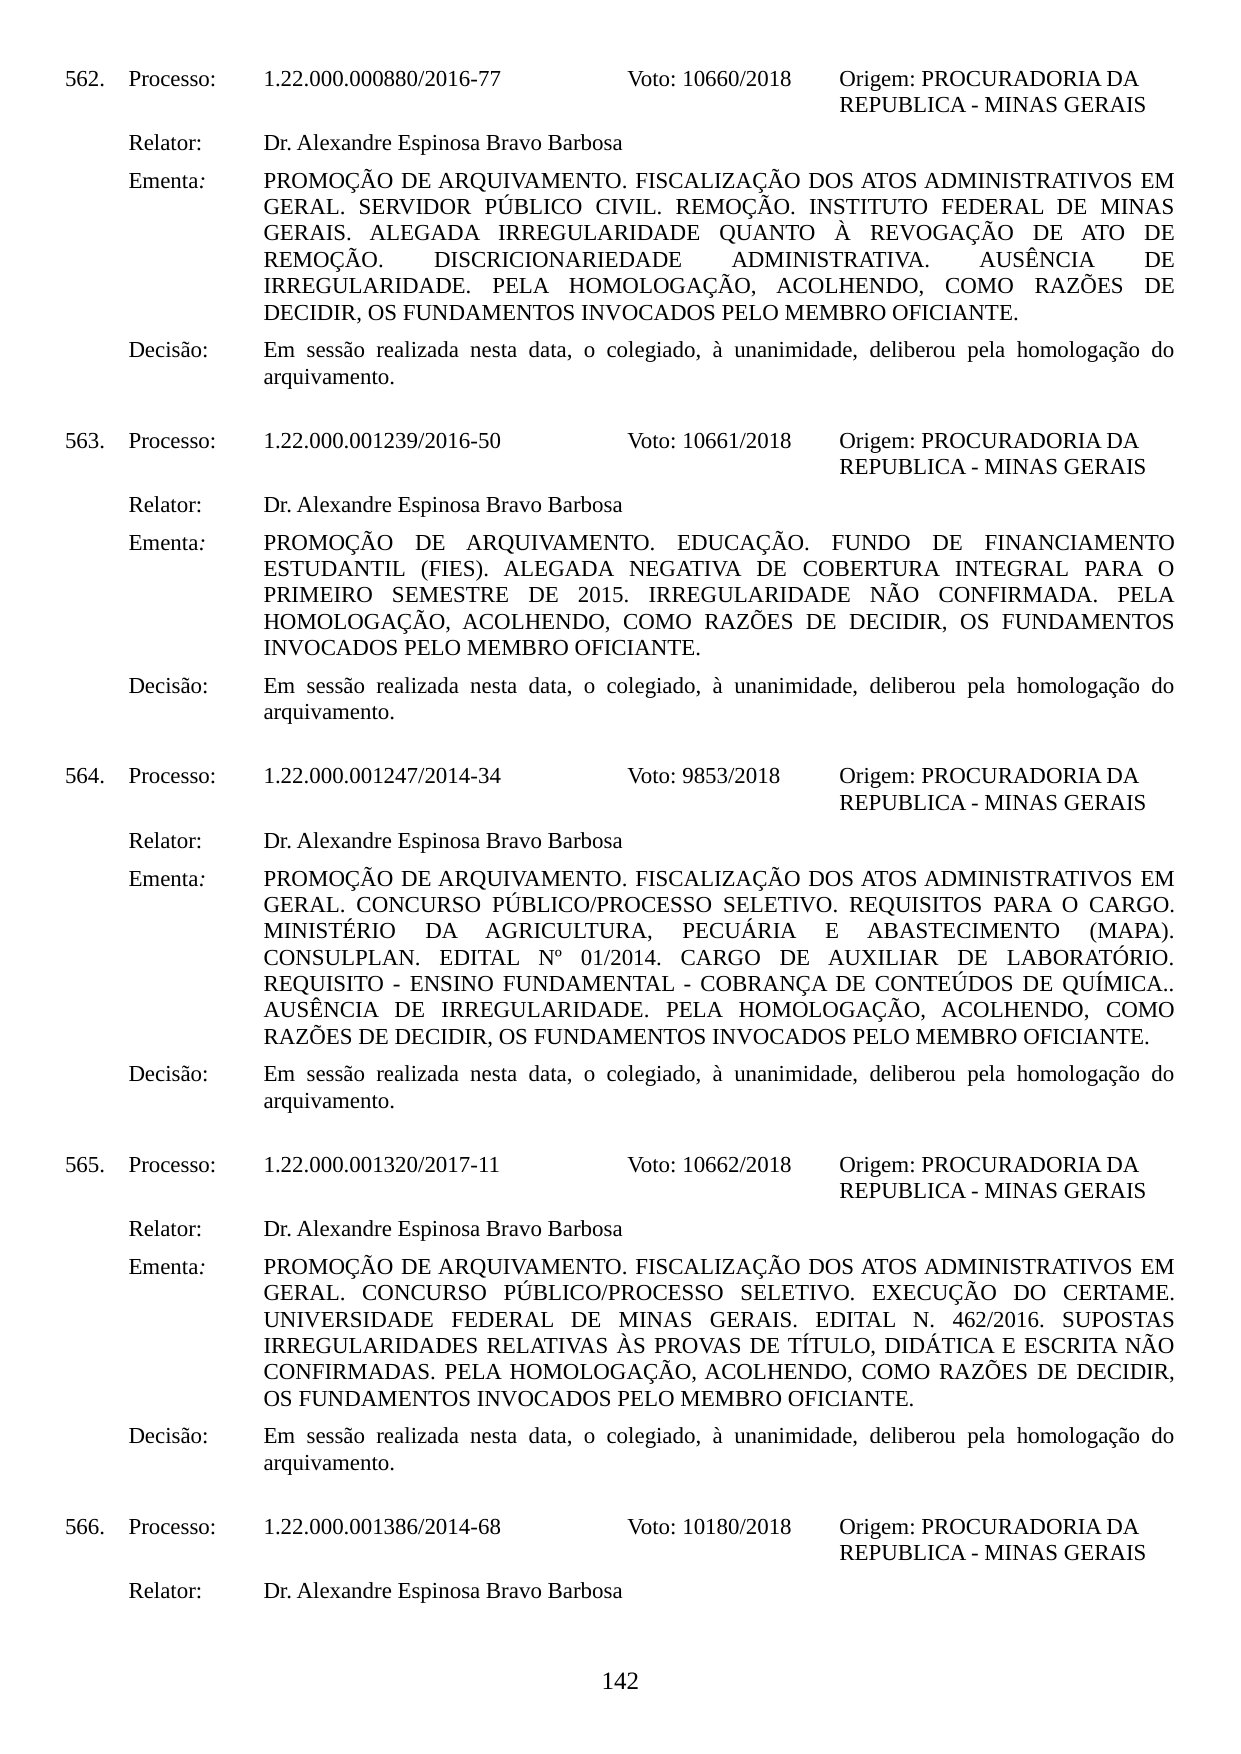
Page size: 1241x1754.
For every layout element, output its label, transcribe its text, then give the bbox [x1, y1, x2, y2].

table_cell Relator: [123, 821, 257, 859]
table_header Processo: [123, 757, 257, 821]
table_cell Em sessão realizada nesta data, o colegiado, à unanimidade, deliberou pela homologação do arquivamento. [258, 666, 1181, 731]
table_cell Ementa: [123, 859, 257, 1055]
table_header Processo: [123, 1508, 257, 1572]
table_cell Decisão: [123, 331, 257, 395]
table_header Origem: PROCURADORIA DA REPUBLICA - MINAS GERAIS [834, 1145, 1181, 1209]
table_header 562. [59, 59, 123, 123]
table_cell [59, 859, 123, 1055]
table_header 1.22.000.000880/2016-77 [258, 59, 621, 123]
table_cell PROMOÇÃO DE ARQUIVAMENTO. FISCALIZAÇÃO DOS ATOS ADMINISTRATIVOS EM GERAL. CONCURSO PÚBLICO/PROCESSO SELETIVO. EXECUÇÃO DO CERTAME. UNIVERSIDADE FEDERAL DE MINAS GERAIS. EDITAL N. 462/2016. SUPOSTAS IRREGULARIDADES RELATIVAS ÀS PROVAS DE TÍTULO, DIDÁTICA E ESCRITA NÃO CONFIRMADAS. PELA HOMOLOGAÇÃO, ACOLHENDO, COMO RAZÕES DE DECIDIR, OS FUNDAMENTOS INVOCADOS PELO MEMBRO OFICIANTE. [258, 1247, 1181, 1417]
table_cell [59, 485, 123, 523]
table_header Voto: 10180/2018 [621, 1508, 833, 1572]
table_cell Relator: [123, 1572, 257, 1609]
table_cell Dr. Alexandre Espinosa Bravo Barbosa [258, 123, 1181, 161]
table_cell Ementa: [123, 523, 257, 666]
table_cell Relator: [123, 123, 257, 161]
table_header Origem: PROCURADORIA DA REPUBLICA - MINAS GERAIS [834, 757, 1181, 821]
table_cell Relator: [123, 485, 257, 523]
table_cell [59, 123, 123, 161]
table_header Origem: PROCURADORIA DA REPUBLICA - MINAS GERAIS [834, 1508, 1181, 1572]
table_header 1.22.000.001386/2014-68 [258, 1508, 621, 1572]
table_cell Ementa: [123, 161, 257, 331]
table_cell Dr. Alexandre Espinosa Bravo Barbosa [258, 1210, 1181, 1247]
table_header 566. [59, 1508, 123, 1572]
table_cell Decisão: [123, 666, 257, 731]
table_cell Em sessão realizada nesta data, o colegiado, à unanimidade, deliberou pela homologação do arquivamento. [258, 1417, 1181, 1481]
table_cell PROMOÇÃO DE ARQUIVAMENTO. FISCALIZAÇÃO DOS ATOS ADMINISTRATIVOS EM GERAL. SERVIDOR PÚBLICO CIVIL. REMOÇÃO. INSTITUTO FEDERAL DE MINAS GERAIS. ALEGADA IRREGULARIDADE QUANTO À REVOGAÇÃO DE ATO DE REMOÇÃO. DISCRICIONARIEDADE ADMINISTRATIVA. AUSÊNCIA DE IRREGULARIDADE. PELA HOMOLOGAÇÃO, ACOLHENDO, COMO RAZÕES DE DECIDIR, OS FUNDAMENTOS INVOCADOS PELO MEMBRO OFICIANTE. [258, 161, 1181, 331]
table_header 1.22.000.001239/2016-50 [258, 421, 621, 485]
table_header Origem: PROCURADORIA DA REPUBLICA - MINAS GERAIS [834, 59, 1181, 123]
table_cell [59, 1572, 123, 1609]
table_cell [59, 1247, 123, 1417]
table_cell Decisão: [123, 1055, 257, 1119]
table_cell Em sessão realizada nesta data, o colegiado, à unanimidade, deliberou pela homologação do arquivamento. [258, 1055, 1181, 1119]
table_cell PROMOÇÃO DE ARQUIVAMENTO. EDUCAÇÃO. FUNDO DE FINANCIAMENTO ESTUDANTIL (FIES). ALEGADA NEGATIVA DE COBERTURA INTEGRAL PARA O PRIMEIRO SEMESTRE DE 2015. IRREGULARIDADE NÃO CONFIRMADA. PELA HOMOLOGAÇÃO, ACOLHENDO, COMO RAZÕES DE DECIDIR, OS FUNDAMENTOS INVOCADOS PELO MEMBRO OFICIANTE. [258, 523, 1181, 666]
table_header Voto: 10660/2018 [621, 59, 833, 123]
table_cell PROMOÇÃO DE ARQUIVAMENTO. FISCALIZAÇÃO DOS ATOS ADMINISTRATIVOS EM GERAL. CONCURSO PÚBLICO/PROCESSO SELETIVO. REQUISITOS PARA O CARGO. MINISTÉRIO DA AGRICULTURA, PECUÁRIA E ABASTECIMENTO (MAPA). CONSULPLAN. EDITAL Nº 01/2014. CARGO DE AUXILIAR DE LABORATÓRIO. REQUISITO - ENSINO FUNDAMENTAL - COBRANÇA DE CONTEÚDOS DE QUÍMICA.. AUSÊNCIA DE IRREGULARIDADE. PELA HOMOLOGAÇÃO, ACOLHENDO, COMO RAZÕES DE DECIDIR, OS FUNDAMENTOS INVOCADOS PELO MEMBRO OFICIANTE. [258, 859, 1181, 1055]
table_header 565. [59, 1145, 123, 1209]
table_header Processo: [123, 421, 257, 485]
table_cell Relator: [123, 1210, 257, 1247]
table_cell Ementa: [123, 1247, 257, 1417]
table_cell [59, 1055, 123, 1119]
table_cell Em sessão realizada nesta data, o colegiado, à unanimidade, deliberou pela homologação do arquivamento. [258, 331, 1181, 395]
table_header Voto: 10661/2018 [621, 421, 833, 485]
table_cell Decisão: [123, 1417, 257, 1481]
table_header 564. [59, 757, 123, 821]
table_cell Dr. Alexandre Espinosa Bravo Barbosa [258, 485, 1181, 523]
table_cell [59, 821, 123, 859]
table_cell [59, 161, 123, 331]
table_header Voto: 10662/2018 [621, 1145, 833, 1209]
table_cell [59, 523, 123, 666]
table_header Processo: [123, 1145, 257, 1209]
table_header 563. [59, 421, 123, 485]
table_header Voto: 9853/2018 [621, 757, 833, 821]
table_cell Dr. Alexandre Espinosa Bravo Barbosa [258, 821, 1181, 859]
table_cell Dr. Alexandre Espinosa Bravo Barbosa [258, 1572, 1181, 1609]
table_cell [59, 1417, 123, 1481]
table_header Origem: PROCURADORIA DA REPUBLICA - MINAS GERAIS [834, 421, 1181, 485]
table_header 1.22.000.001320/2017-11 [258, 1145, 621, 1209]
table_header 1.22.000.001247/2014-34 [258, 757, 621, 821]
table_cell [59, 666, 123, 731]
table_header Processo: [123, 59, 257, 123]
table_cell [59, 1210, 123, 1247]
table_cell [59, 331, 123, 395]
